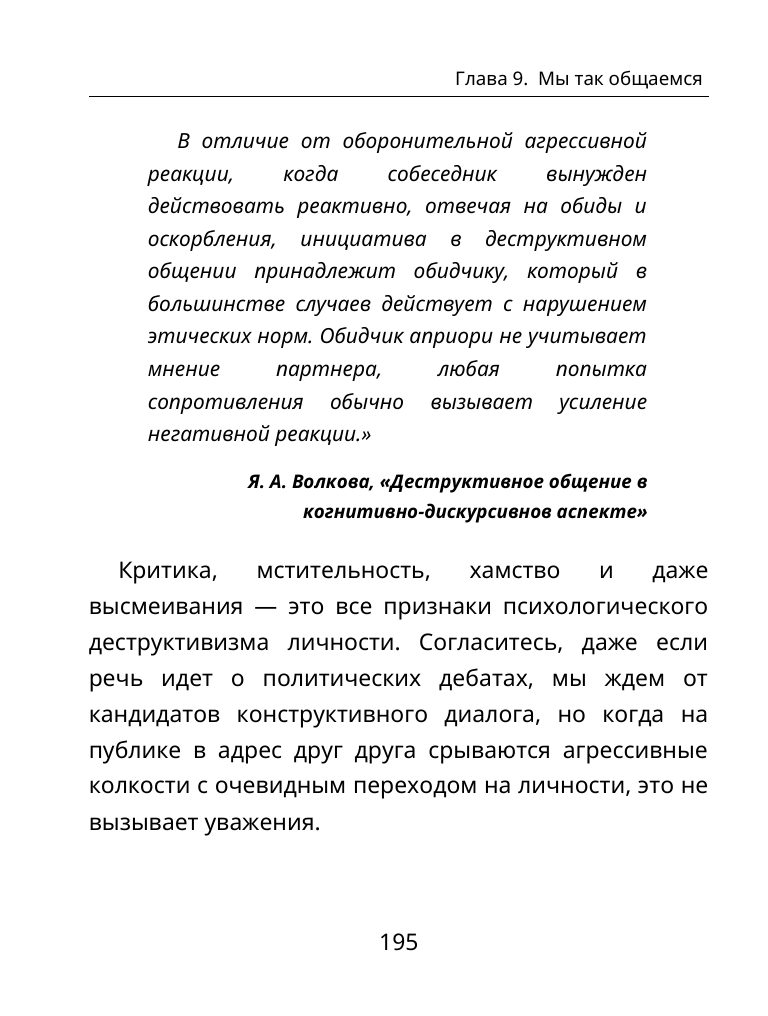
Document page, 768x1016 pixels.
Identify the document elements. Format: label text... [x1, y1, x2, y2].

text Я. А. Волкова, «Деструктивное общение в когнитивно-дискурсивнов аспекте» [148, 464, 649, 524]
text В отличие от оборонительной агрессивной реакции, когда собеседник вынужден действовать реактивно, отвечая на обиды и оскорбления, инициатива в деструктивном общении принадлежит обидчику, который в большинстве случаев действует с нарушением этических норм. Обидчик априори не учитывает мнение партнера, любая попытка сопротивления обычно вызывает усиление негативной реакции.» [148, 126, 649, 448]
text Критика, мстительность, хамство и даже высмеивания — это все признаки психологического деструктивизма личности. Согласитесь, даже если речь идет о политических дебатах, мы ждем от кандидатов конструктивного диалога, но когда на публике в адрес друг друга срываются агрессивные колкости с очевидным переходом на личности, это не вызывает уважения. [88, 554, 709, 837]
